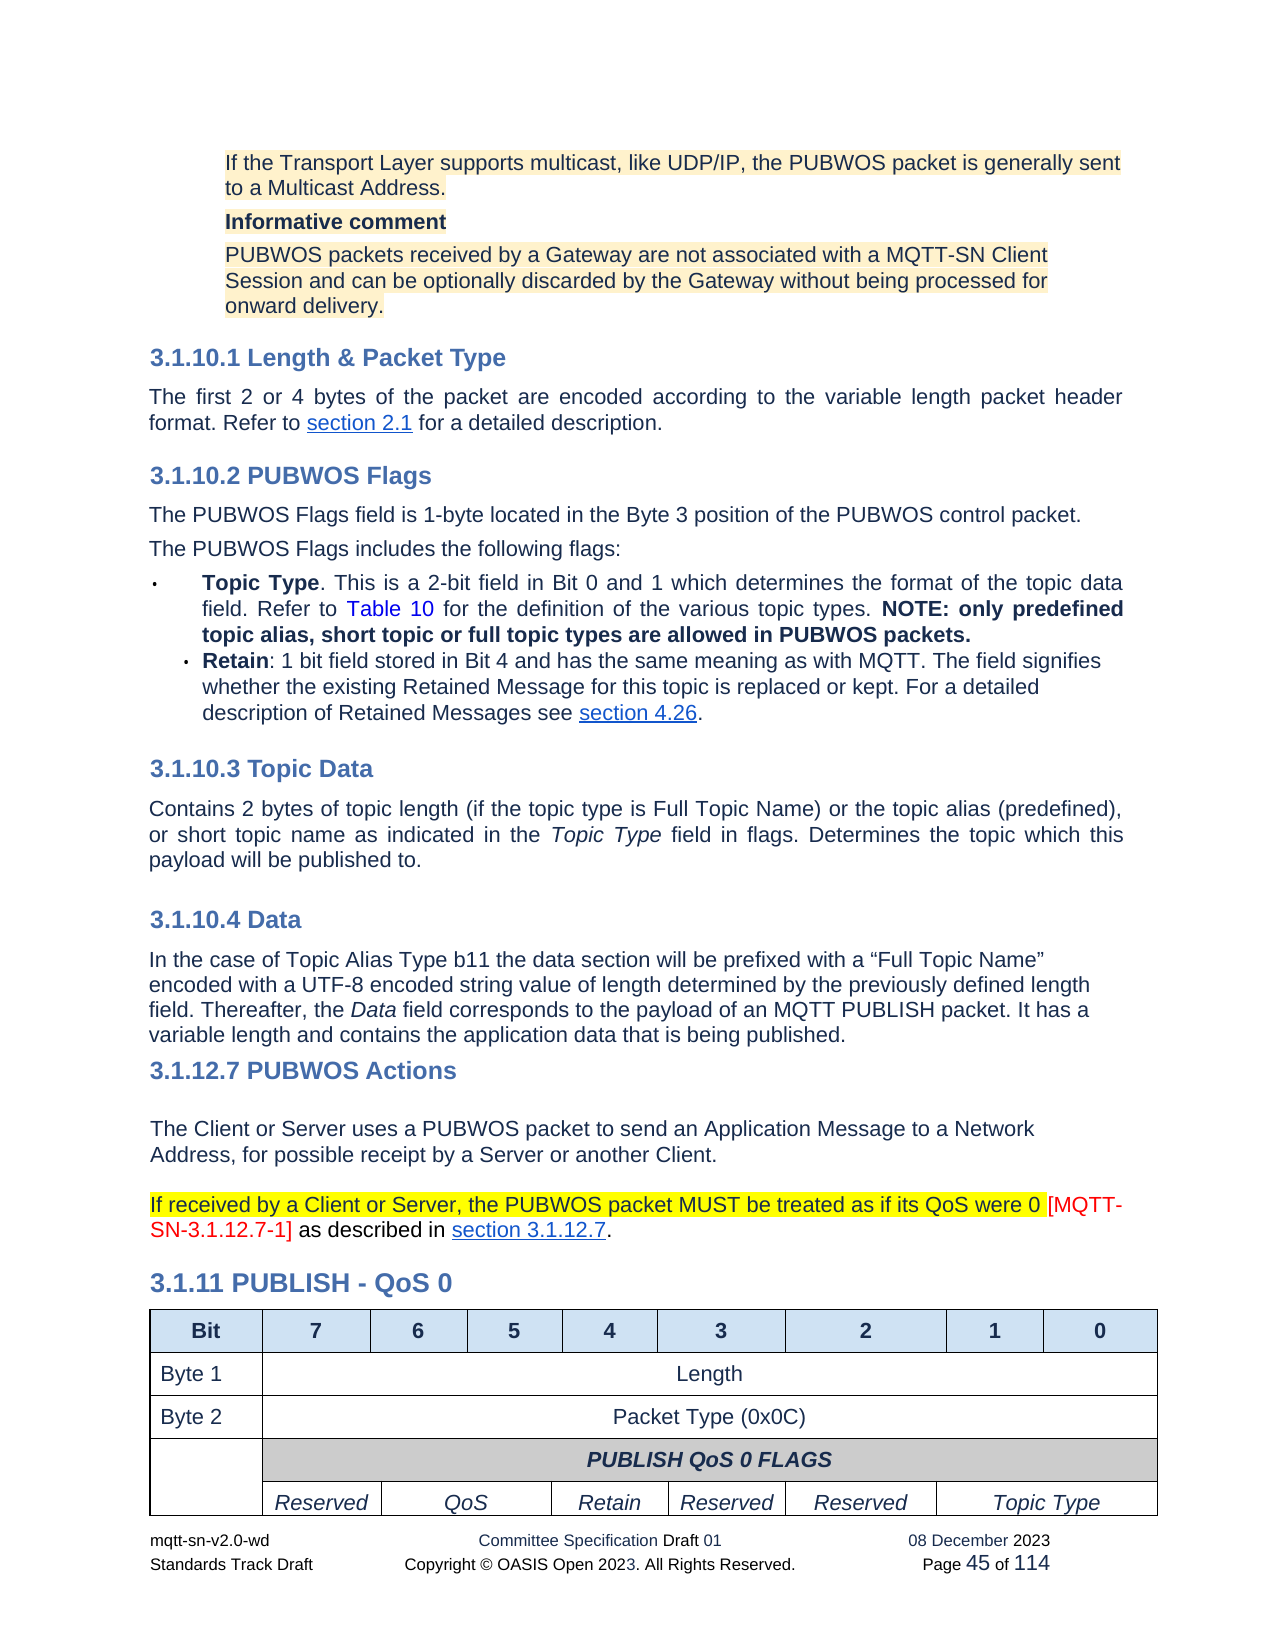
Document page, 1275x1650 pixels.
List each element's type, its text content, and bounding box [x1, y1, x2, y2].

table_header 1 [947, 1310, 1043, 1352]
text The PUBWOS Flags field is 1-byte located in the Byte 3 position of the PUBWOS control packet. [148, 502, 1124, 527]
text Informative comment [225, 209, 1124, 234]
table_header 5 [468, 1310, 562, 1352]
table_cell Length [263, 1353, 1157, 1395]
table_header 7 [263, 1310, 370, 1352]
table_cell [151, 1439, 262, 1515]
table_cell Reserved [669, 1482, 785, 1515]
table_cell QoS [382, 1482, 551, 1515]
subtitle 3.1.11 PUBLISH - QoS 0 [150, 1267, 1124, 1298]
subtitle 3.1.12.7 PUBWOS Actions [149, 1056, 1124, 1084]
text In the case of Topic Alias Type b11 the data section will be prefixed with a “Full Topic Name” encoded with a UTF-8 encoded string value of length determined by the previously defined length field. Thereafter, the Data field corresponds to the payload of an MQTT PUBLISH packet. It has a variable length and contains the application data that is being published. [148, 946, 1124, 1047]
table_header 2 [786, 1310, 946, 1352]
text If the Transport Layer supports multicast, like UDP/IP, the PUBWOS packet is generally sent to a Multicast Address. [225, 150, 1124, 200]
text The PUBWOS Flags includes the following flags: [148, 536, 1124, 561]
table_cell Retain [552, 1482, 668, 1515]
subtitle 3.1.10.4 Data [150, 905, 1124, 934]
table_header 6 [371, 1310, 467, 1352]
subtitle 3.1.10.1 Length & Packet Type [150, 343, 1124, 372]
table_cell Reserved [786, 1482, 936, 1515]
list Retain: 1 bit field stored in Bit 4 and has the same meaning as with MQTT. The field signifies whether the existing Retained Message for this topic is replaced or kept. For a detailed description of Retained Messages see section 4.26. [181, 648, 1124, 725]
list Topic Type. This is a 2-bit field in Bit 0 and 1 which determines the format of the topic data field. Refer to Table 10 for the definition of the various topic types. NOTE: only predefined topic alias, short topic or full topic types are allowed in PUBWOS packets. [150, 569, 1124, 647]
table_cell Reserved [263, 1482, 381, 1515]
text The first 2 or 4 bytes of the packet are encoded according to the variable length packet header format. Refer to section 2.1 for a detailed description. [148, 384, 1124, 435]
table_header 4 [563, 1310, 657, 1352]
text If received by a Client or Server, the PUBWOS packet MUST be treated as if its QoS were 0 [MQTT-SN-3.1.12.7-1] as described in section 3.1.12.7. [150, 1192, 1125, 1242]
table_header 0 [1044, 1310, 1157, 1352]
table_header Bit [151, 1310, 262, 1352]
subtitle 3.1.10.2 PUBWOS Flags [150, 461, 1124, 490]
text Contains 2 bytes of topic length (if the topic type is Full Topic Name) or the topic alias (predefined), or short topic name as indicated in the Topic Type field in flags. Determines the topic which this payload will be published to. [148, 796, 1124, 873]
subtitle 3.1.10.3 Topic Data [150, 754, 1124, 783]
table_cell Topic Type [937, 1482, 1157, 1515]
text The Client or Server uses a PUBWOS packet to send an Application Message to a Network Address, for possible receipt by a Server or another Client. [150, 1116, 1125, 1167]
table_header 3 [658, 1310, 785, 1352]
table_cell PUBLISH QoS 0 FLAGS [263, 1439, 1157, 1481]
table_cell Packet Type (0x0C) [263, 1396, 1157, 1438]
table_cell Byte 2 [151, 1396, 262, 1438]
text PUBWOS packets received by a Gateway are not associated with a MQTT-SN Client Session and can be optionally discarded by the Gateway without being processed for onward delivery. [225, 242, 1124, 318]
table_cell Byte 1 [151, 1353, 262, 1395]
